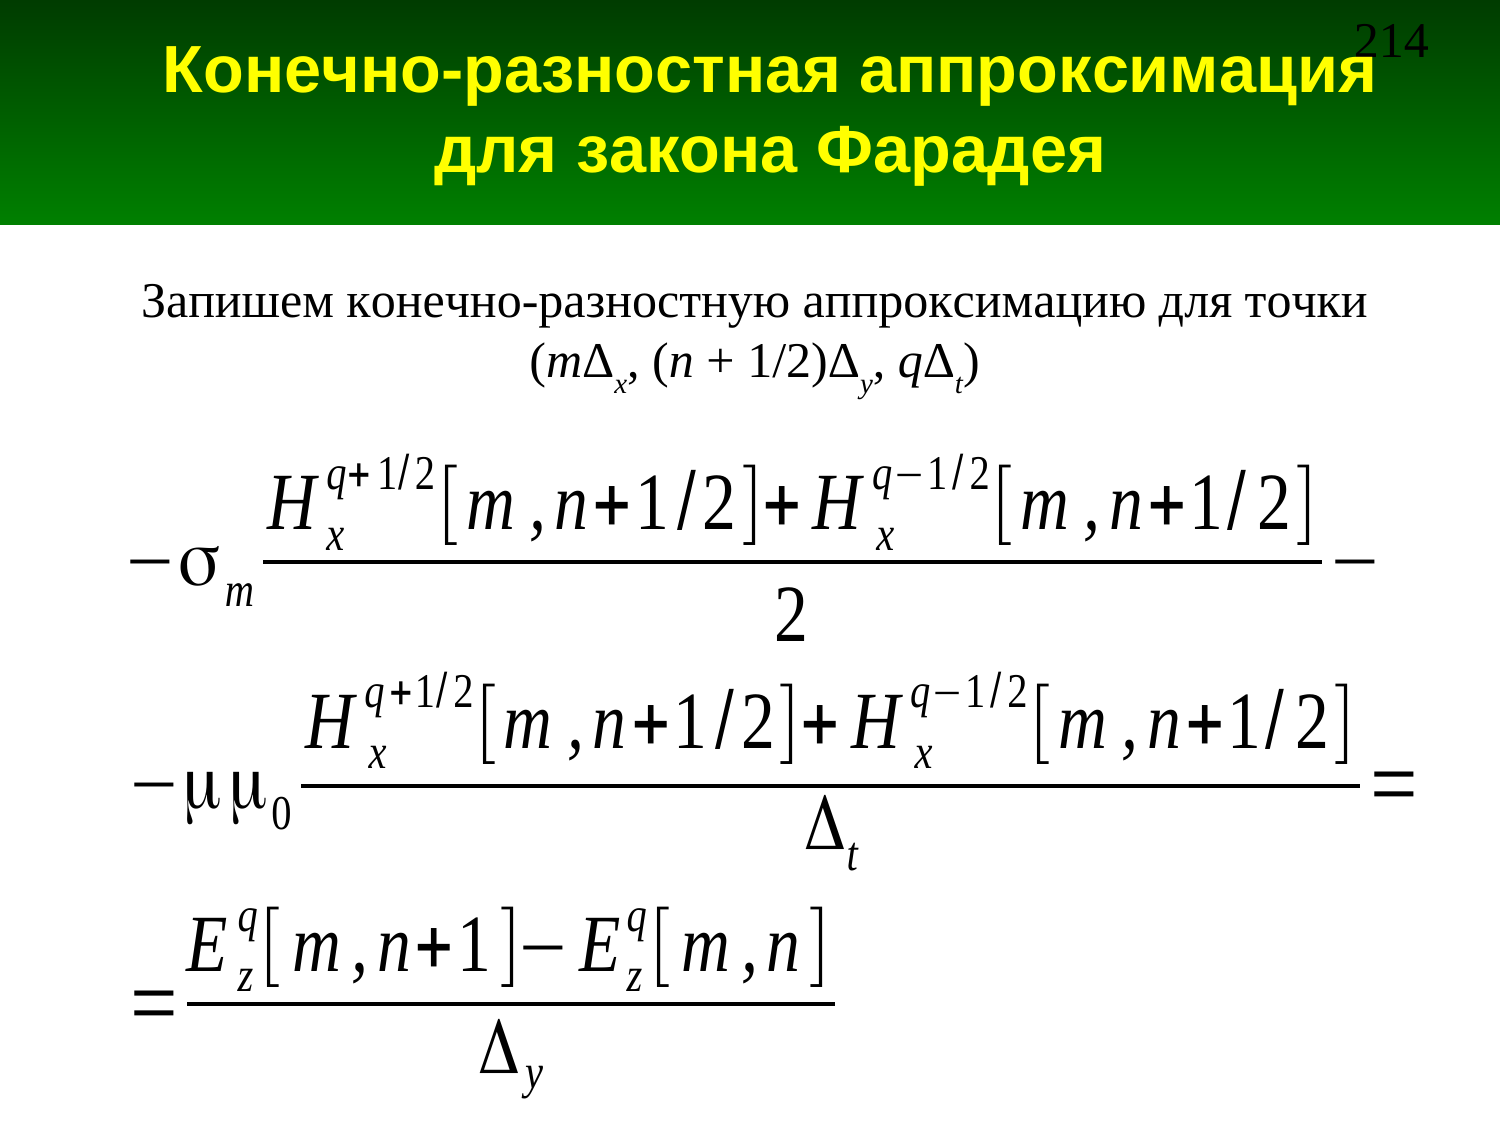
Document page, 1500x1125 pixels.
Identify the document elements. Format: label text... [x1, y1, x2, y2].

title Конечно-разностная аппроксимация для закона Фарадея [100, 7, 1441, 204]
text_box Запишем конечно-разностную аппроксимацию для точки (mΔx, (n + 1/2)Δy, qΔt) [126, 259, 1374, 407]
chart [106, 443, 1438, 1101]
